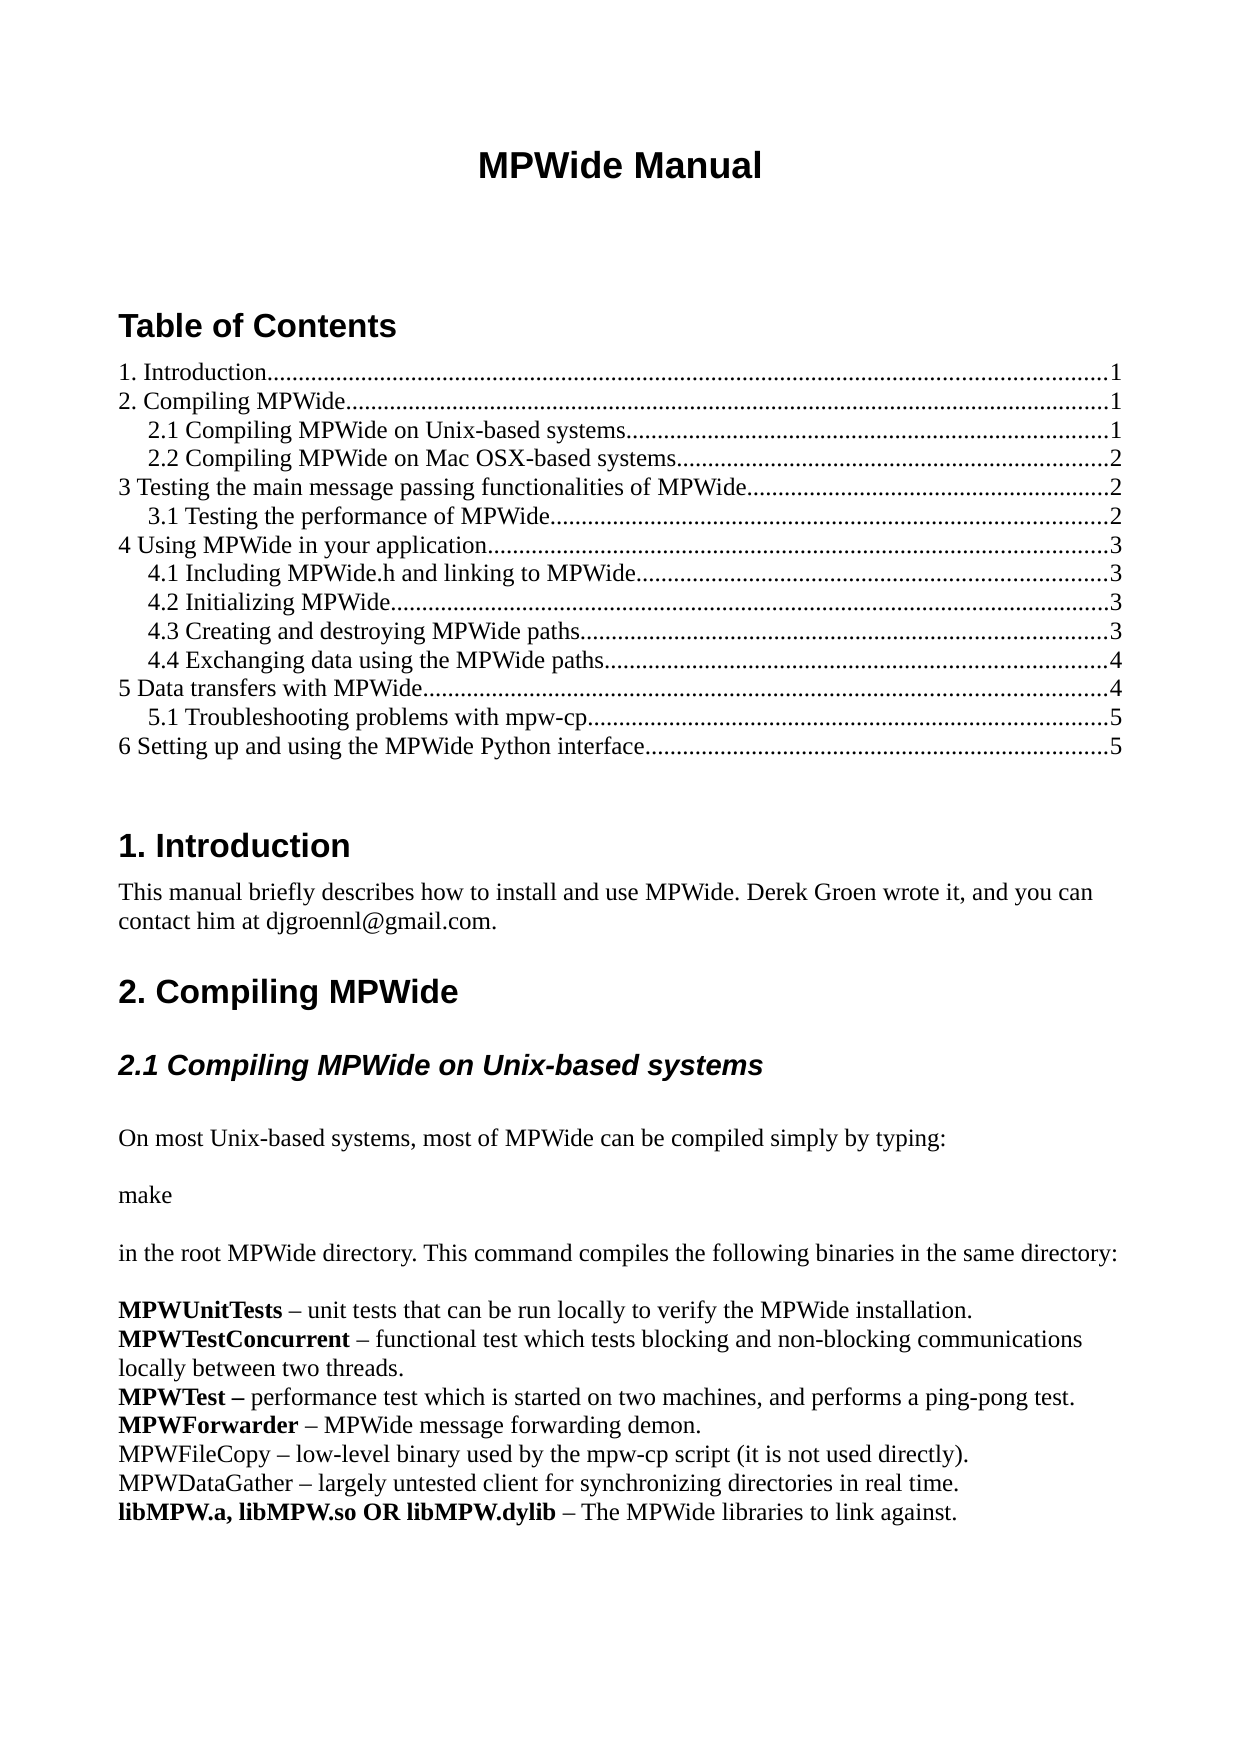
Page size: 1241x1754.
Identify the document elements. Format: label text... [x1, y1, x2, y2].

text MPWForwarder – MPWide message forwarding demon. [118, 1411, 1122, 1439]
subtitle Table of Contents [118, 306, 1122, 345]
text 4.2 Initializing MPWide 3 [148, 587, 1122, 616]
text 5 Data transfers with MPWide 4 [118, 673, 1122, 702]
text MPWFileCopy – low-level binary used by the mpw-cp script (it is not used directly). [118, 1439, 1122, 1468]
text MPWDataGather – largely untested client for synchronizing directories in real time. [118, 1468, 1122, 1497]
text 2. Compiling MPWide 1 [118, 386, 1122, 415]
subtitle 2. Compiling MPWide [118, 972, 1122, 1011]
text libMPW.a, libMPW.so OR libMPW.dylib – The MPWide libraries to link against. [118, 1497, 1122, 1526]
text 4.1 Including MPWide.h and linking to MPWide 3 [148, 558, 1122, 587]
text MPWUnitTests – unit tests that can be run locally to verify the MPWide installation. [118, 1296, 1122, 1324]
text 2.2 Compiling MPWide on Mac OSX-based systems 2 [148, 443, 1122, 472]
text 2.1 Compiling MPWide on Unix-based systems 1 [148, 415, 1122, 443]
text 1. Introduction 1 [118, 357, 1122, 386]
text 4 Using MPWide in your application 3 [118, 530, 1122, 558]
text 4.4 Exchanging data using the MPWide paths. 4 [148, 645, 1122, 673]
text in the root MPWide directory. This command compiles the following binaries in the same directory: [118, 1238, 1122, 1267]
text 4.3 Creating and destroying MPWide paths 3 [148, 616, 1122, 645]
title MPWide Manual [118, 143, 1122, 186]
text 3 Testing the main message passing functionalities of MPWide 2 [118, 472, 1122, 501]
text MPWTest – performance test which is started on two machines, and performs a ping-pong test. [118, 1382, 1122, 1411]
text make [118, 1181, 1122, 1209]
text MPWTestConcurrent – functional test which tests blocking and non-blocking communications locally between two threads. [118, 1324, 1122, 1382]
text 3.1 Testing the performance of MPWide 2 [148, 501, 1122, 530]
text This manual briefly describes how to install and use MPWide. Derek Groen wrote it, and you can contact him at djgroennl@gmail.com. [118, 877, 1122, 934]
text 5.1 Troubleshooting problems with mpw-cp 5 [148, 702, 1122, 731]
text 6 Setting up and using the MPWide Python interface 5 [118, 731, 1122, 760]
subtitle 2.1 Compiling MPWide on Unix-based systems [118, 1048, 1122, 1082]
text On most Unix-based systems, most of MPWide can be compiled simply by typing: [118, 1123, 1122, 1152]
subtitle 1. Introduction [118, 826, 1122, 864]
